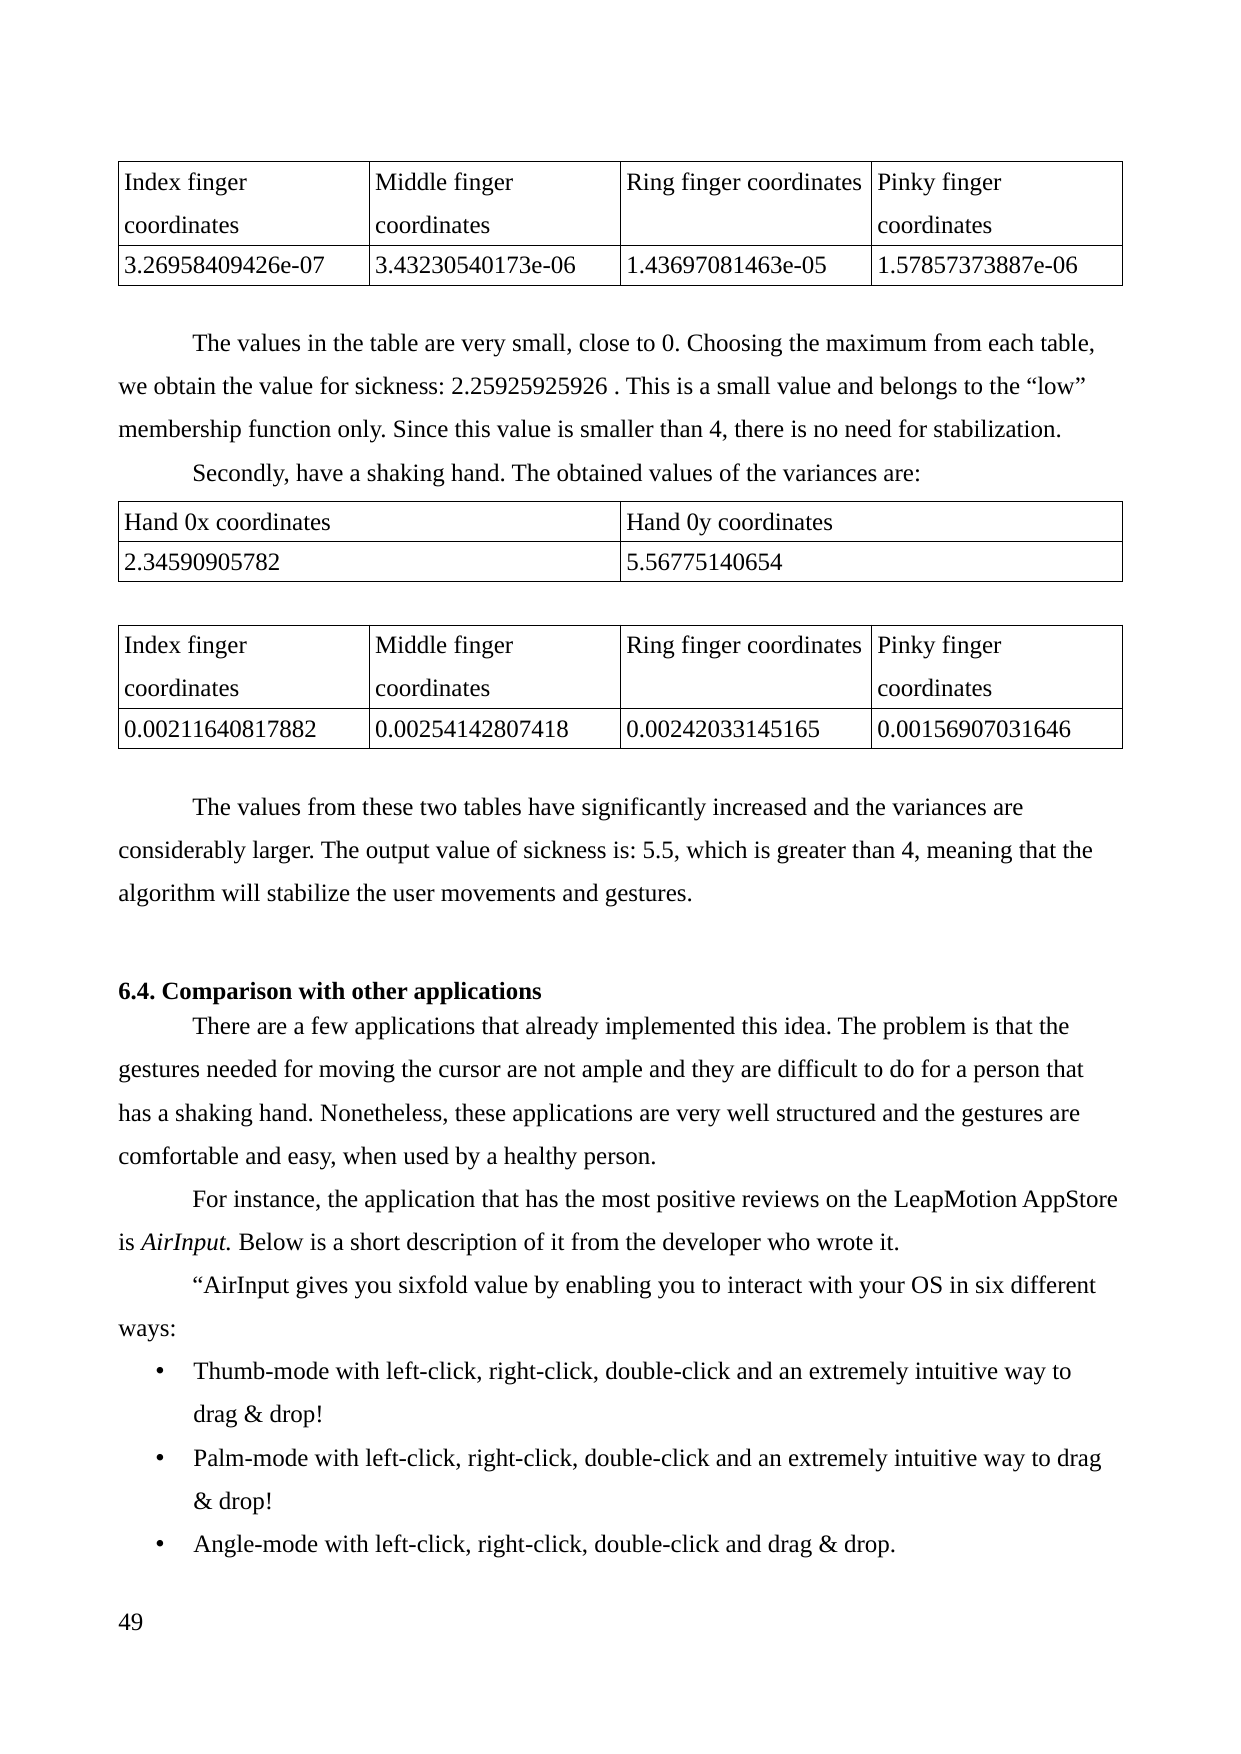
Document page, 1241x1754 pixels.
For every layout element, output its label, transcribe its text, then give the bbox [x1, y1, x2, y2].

text “AirInput gives you sixfold value by enabling you to interact with your OS in six different ways: [118, 1270, 1122, 1342]
table_cell 0.00156907031646 [872, 709, 1122, 748]
table_cell 2.34590905782 [119, 542, 620, 581]
table_cell 1.43697081463e-05 [621, 246, 871, 285]
text There are a few applications that already implemented this idea. The problem is that the gestures needed for moving the cursor are not ample and they are difficult to do for a person that has a shaking hand. Nonetheless, these applications are very well structured and the gestures are comfortable and easy, when used by a healthy person. [118, 1011, 1122, 1169]
table_cell 1.57857373887e-06 [872, 246, 1122, 285]
table_header Hand 0y coordinates [621, 502, 1122, 541]
table_header Ring finger coordinates [621, 626, 871, 708]
table_header Hand 0x coordinates [119, 502, 620, 541]
table_header Index finger coordinates [119, 626, 369, 708]
list Angle-mode with left-click, right-click, double-click and drag & drop. [156, 1529, 1122, 1558]
table_header Index finger coordinates [119, 162, 369, 245]
table_cell 0.00242033145165 [621, 709, 871, 748]
table_header Pinky finger coordinates [872, 162, 1122, 245]
text The values from these two tables have significantly increased and the variances are considerably larger. The output value of sickness is: 5.5, which is greater than 4, meaning that the algorithm will stabilize the user movements and gestures. [118, 792, 1122, 907]
text The values in the table are very small, close to 0. Choosing the maximum from each table, we obtain the value for sickness: 2.25925925926 . This is a small value and belongs to the “low” membership function only. Since this value is smaller than 4, there is no need for stabilization. [118, 328, 1122, 443]
table_header Middle finger coordinates [370, 162, 620, 245]
table_cell 5.56775140654 [621, 542, 1122, 581]
text Secondly, have a shaking hand. The obtained values of the variances are: [118, 458, 1122, 486]
table_cell 3.26958409426e-07 [119, 246, 369, 285]
subtitle 6.4. Comparison with other applications [118, 977, 1122, 1005]
table_header Ring finger coordinates [621, 162, 871, 245]
list Palm-mode with left-click, right-click, double-click and an extremely intuitive way to drag & drop! [156, 1443, 1122, 1514]
text For instance, the application that has the most positive reviews on the LeapMotion AppStore is AirInput. Below is a short description of it from the developer who wrote it. [118, 1184, 1122, 1256]
table_cell 0.00254142807418 [370, 709, 620, 748]
table_cell 3.43230540173e-06 [370, 246, 620, 285]
table_header Pinky finger coordinates [872, 626, 1122, 708]
table_cell 0.00211640817882 [119, 709, 369, 748]
table_header Middle finger coordinates [370, 626, 620, 708]
list Thumb-mode with left-click, right-click, double-click and an extremely intuitive way to drag & drop! [156, 1356, 1122, 1428]
